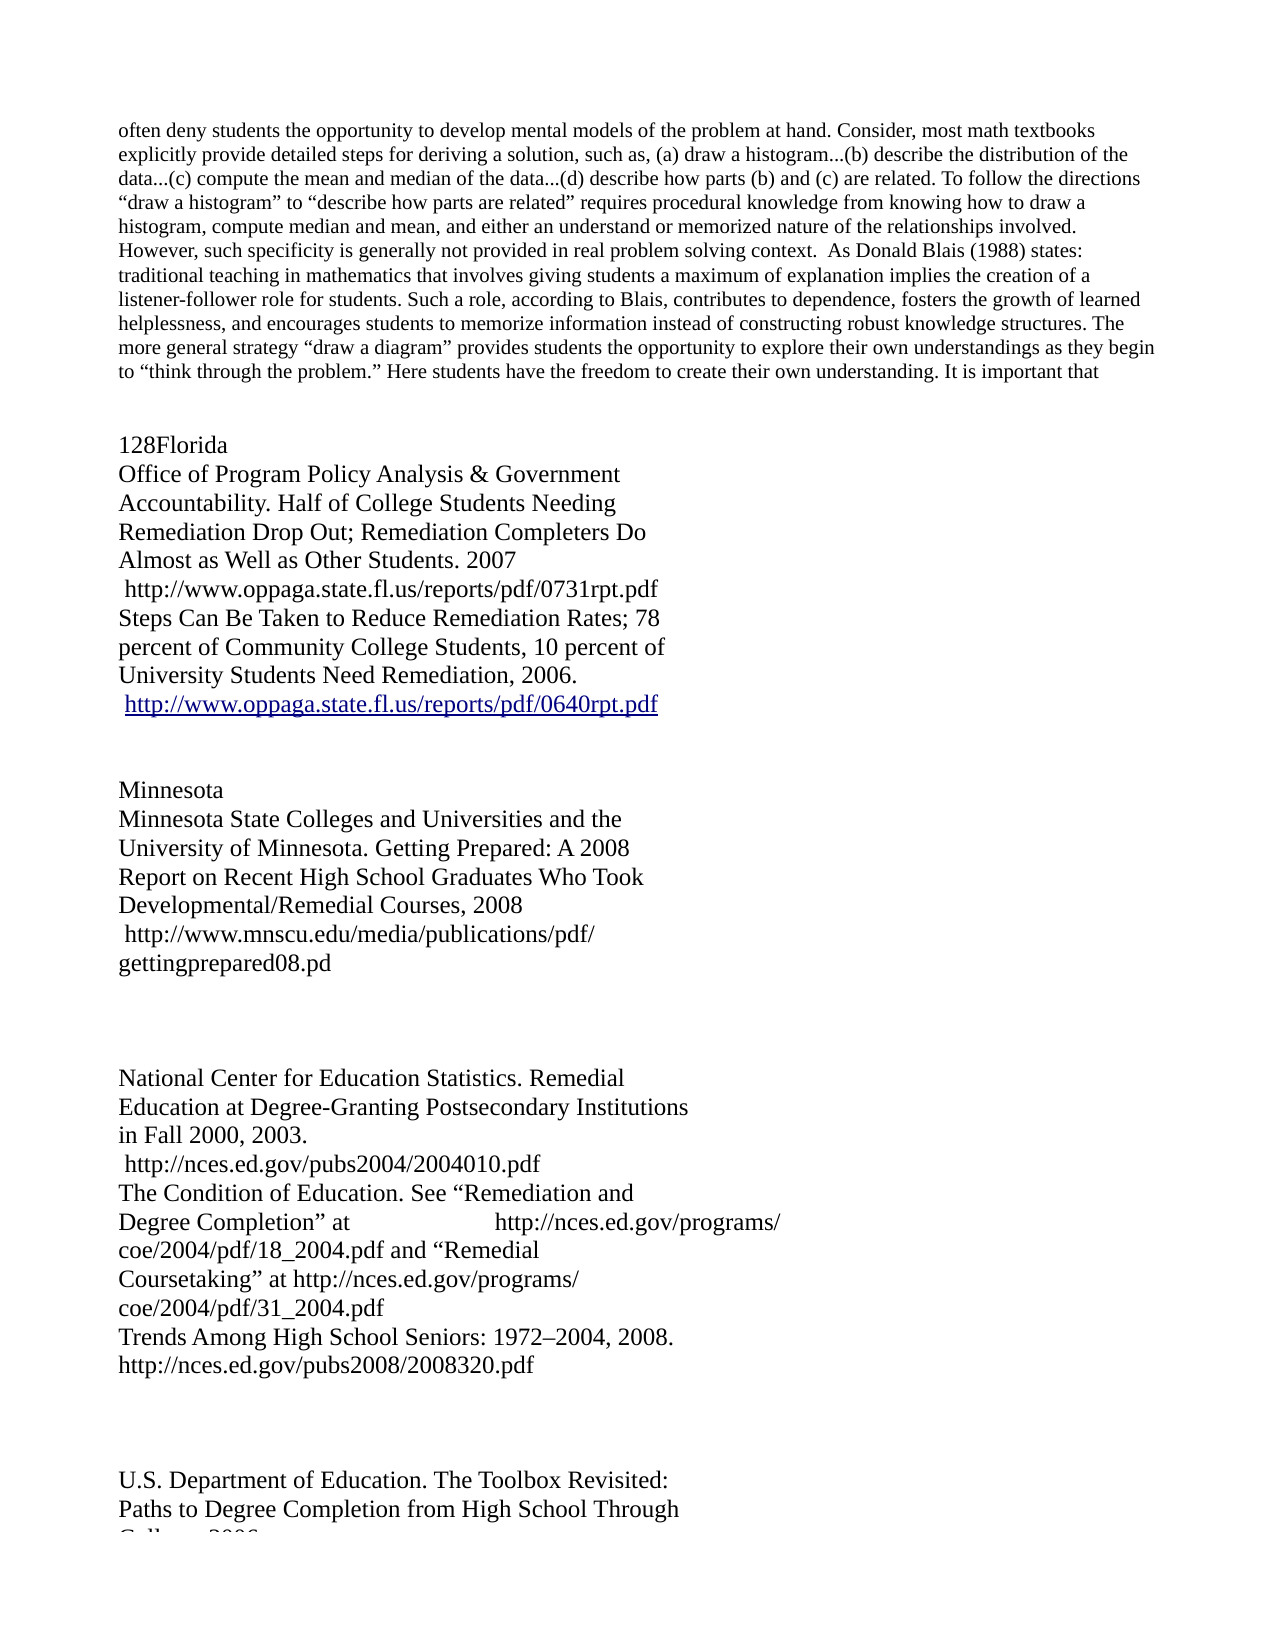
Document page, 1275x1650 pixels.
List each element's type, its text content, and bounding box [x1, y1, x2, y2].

text often deny students the opportunity to develop mental models of the problem at hand. Consider, most math textbooks explicitly provide detailed steps for deriving a solution, such as, (a) draw a histogram...(b) describe the distribution of the data...(c) compute the mean and median of the data...(d) describe how parts (b) and (c) are related. To follow the directions “draw a histogram” to “describe how parts are related” requires procedural knowledge from knowing how to draw a histogram, compute median and mean, and either an understand or memorized nature of the relationships involved. However, such specificity is generally not provided in real problem solving context. As Donald Blais (1988) states: traditional teaching in mathematics that involves giving students a maximum of explanation implies the creation of a listener-follower role for students. Such a role, according to Blais, contributes to dependence, fosters the growth of learned helplessness, and encourages students to memorize information instead of constructing robust knowledge structures. The more general strategy “draw a diagram” provides students the opportunity to explore their own understandings as they begin to “think through the problem.” Here students have the freedom to create their own understanding. It is important that [118, 118, 1157, 383]
